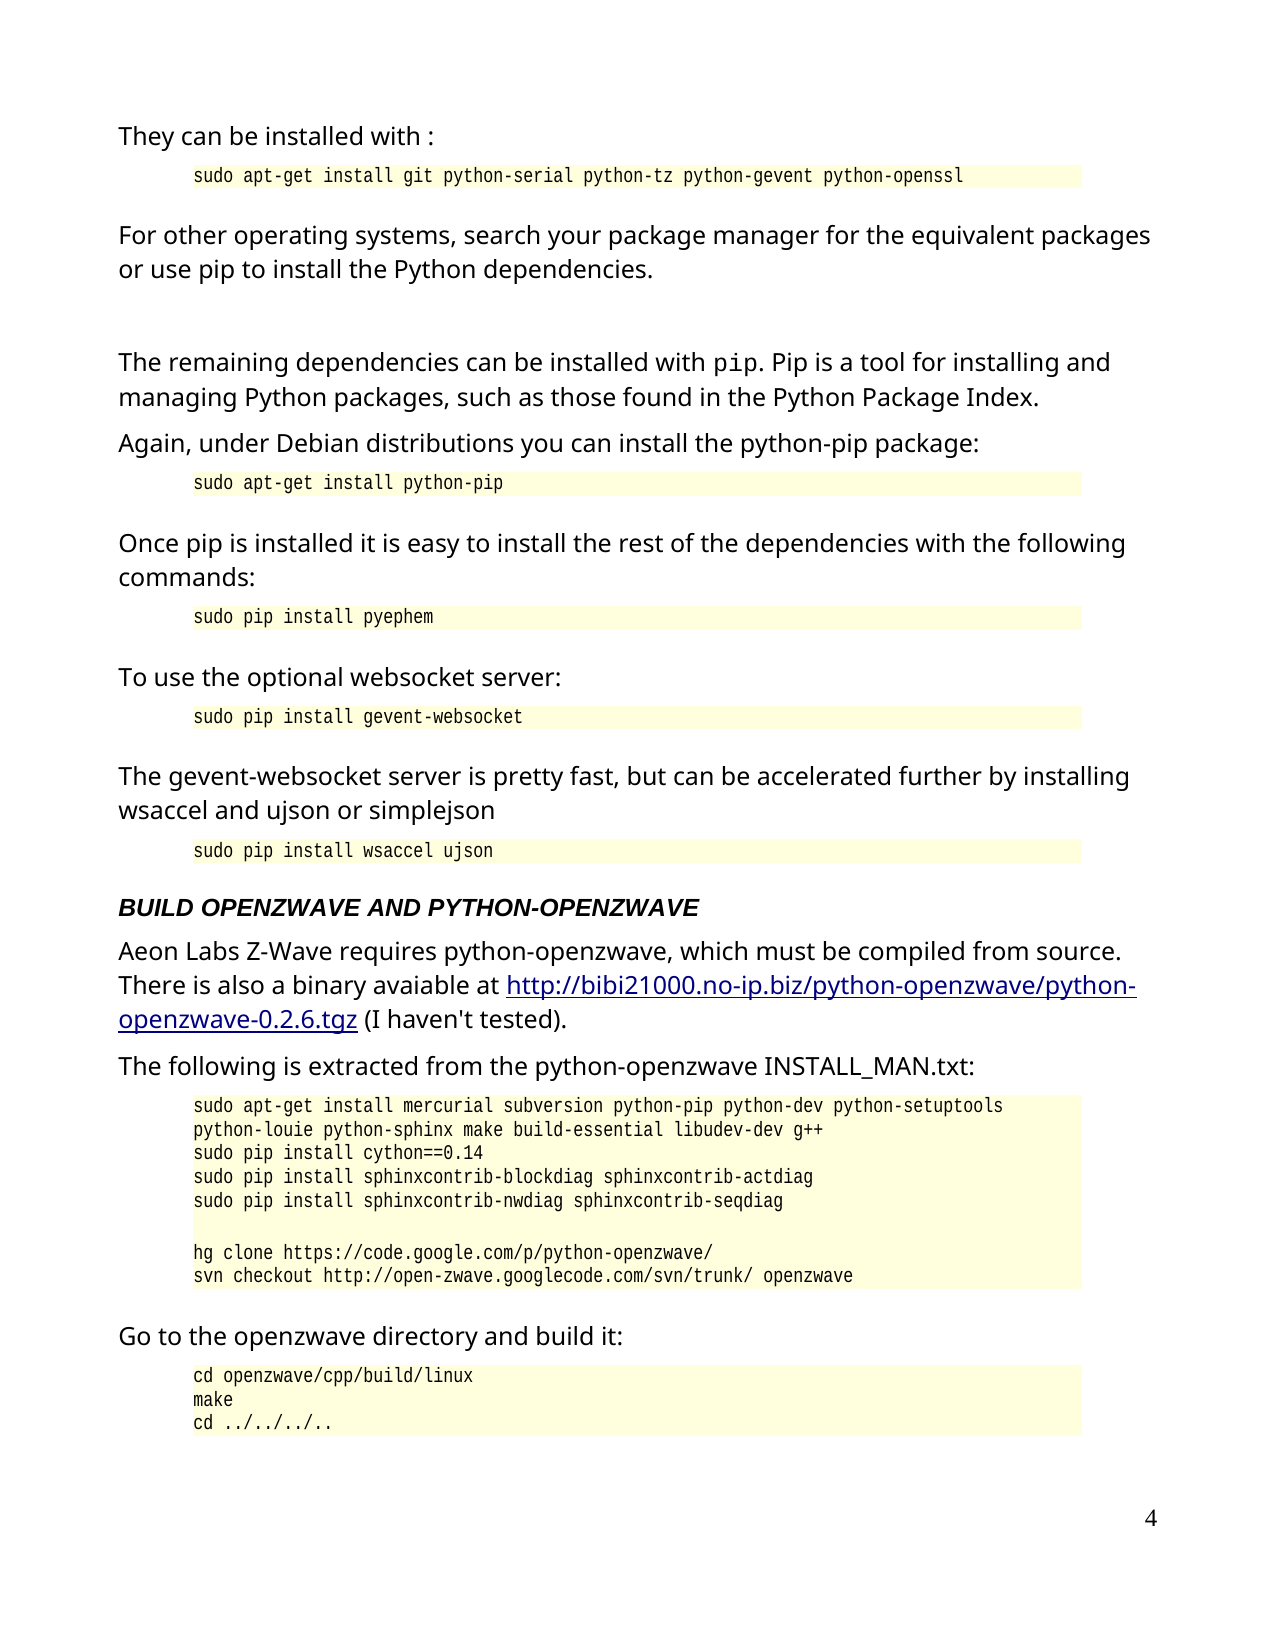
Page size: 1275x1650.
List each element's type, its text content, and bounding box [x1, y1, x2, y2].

text cd openzwave/cpp/build/linux [193, 1365, 1082, 1389]
text Once pip is installed it is easy to install the rest of the dependencies with the following commands: [118, 526, 1157, 594]
text The gevent-websocket server is pretty fast, but can be accelerated further by installing wsaccel and ujson or simplejson [118, 759, 1157, 827]
text Go to the openzwave directory and build it: [118, 1318, 1157, 1352]
text Aeon Labs Z-Wave requires python-openzwave, which must be compiled from source. There is also a binary avaiable at http://bibi21000.no-ip.biz/python-openzwave/python-openzwave-0.2.6.tgz (I haven't tested). [118, 934, 1157, 1036]
text make [193, 1389, 1082, 1412]
text cd ../../../.. [193, 1412, 1082, 1436]
text sudo pip install sphinxcontrib-nwdiag sphinxcontrib-seqdiag [193, 1189, 1082, 1213]
text sudo pip install wsaccel ujson [193, 839, 1082, 863]
text The remaining dependencies can be installed with pip. Pip is a tool for installing and managing Python packages, such as those found in the Python Package Index. [118, 345, 1157, 413]
text sudo apt-get install git python-serial python-tz python-gevent python-openssl [193, 165, 1082, 188]
text To use the optional websocket server: [118, 659, 1157, 693]
text sudo pip install sphinxcontrib-blockdiag sphinxcontrib-actdiag [193, 1166, 1082, 1189]
text They can be installed with : [118, 118, 1157, 152]
text sudo pip install cython==0.14 [193, 1142, 1082, 1166]
text sudo pip install pyephem [193, 606, 1082, 630]
text Again, under Debian distributions you can install the python-pip package: [118, 426, 1157, 460]
text svn checkout http://open-zwave.googlecode.com/svn/trunk/ openzwave [193, 1265, 1082, 1289]
text The following is extracted from the python-openzwave INSTALL_MAN.txt: [118, 1048, 1157, 1082]
text For other operating systems, search your package manager for the equivalent packages or use pip to install the Python dependencies. [118, 218, 1157, 286]
text hg clone https://code.google.com/p/python-openzwave/ [193, 1242, 1082, 1265]
text sudo apt-get install mercurial subversion python-pip python-dev python-setuptools python-louie python-sphinx make build-essential libudev-dev g++ [193, 1095, 1082, 1142]
subtitle BUILD OPENZWAVE AND PYTHON-OPENZWAVE [118, 893, 1157, 921]
text sudo pip install gevent-websocket [193, 706, 1082, 729]
text sudo apt-get install python-pip [193, 472, 1082, 496]
